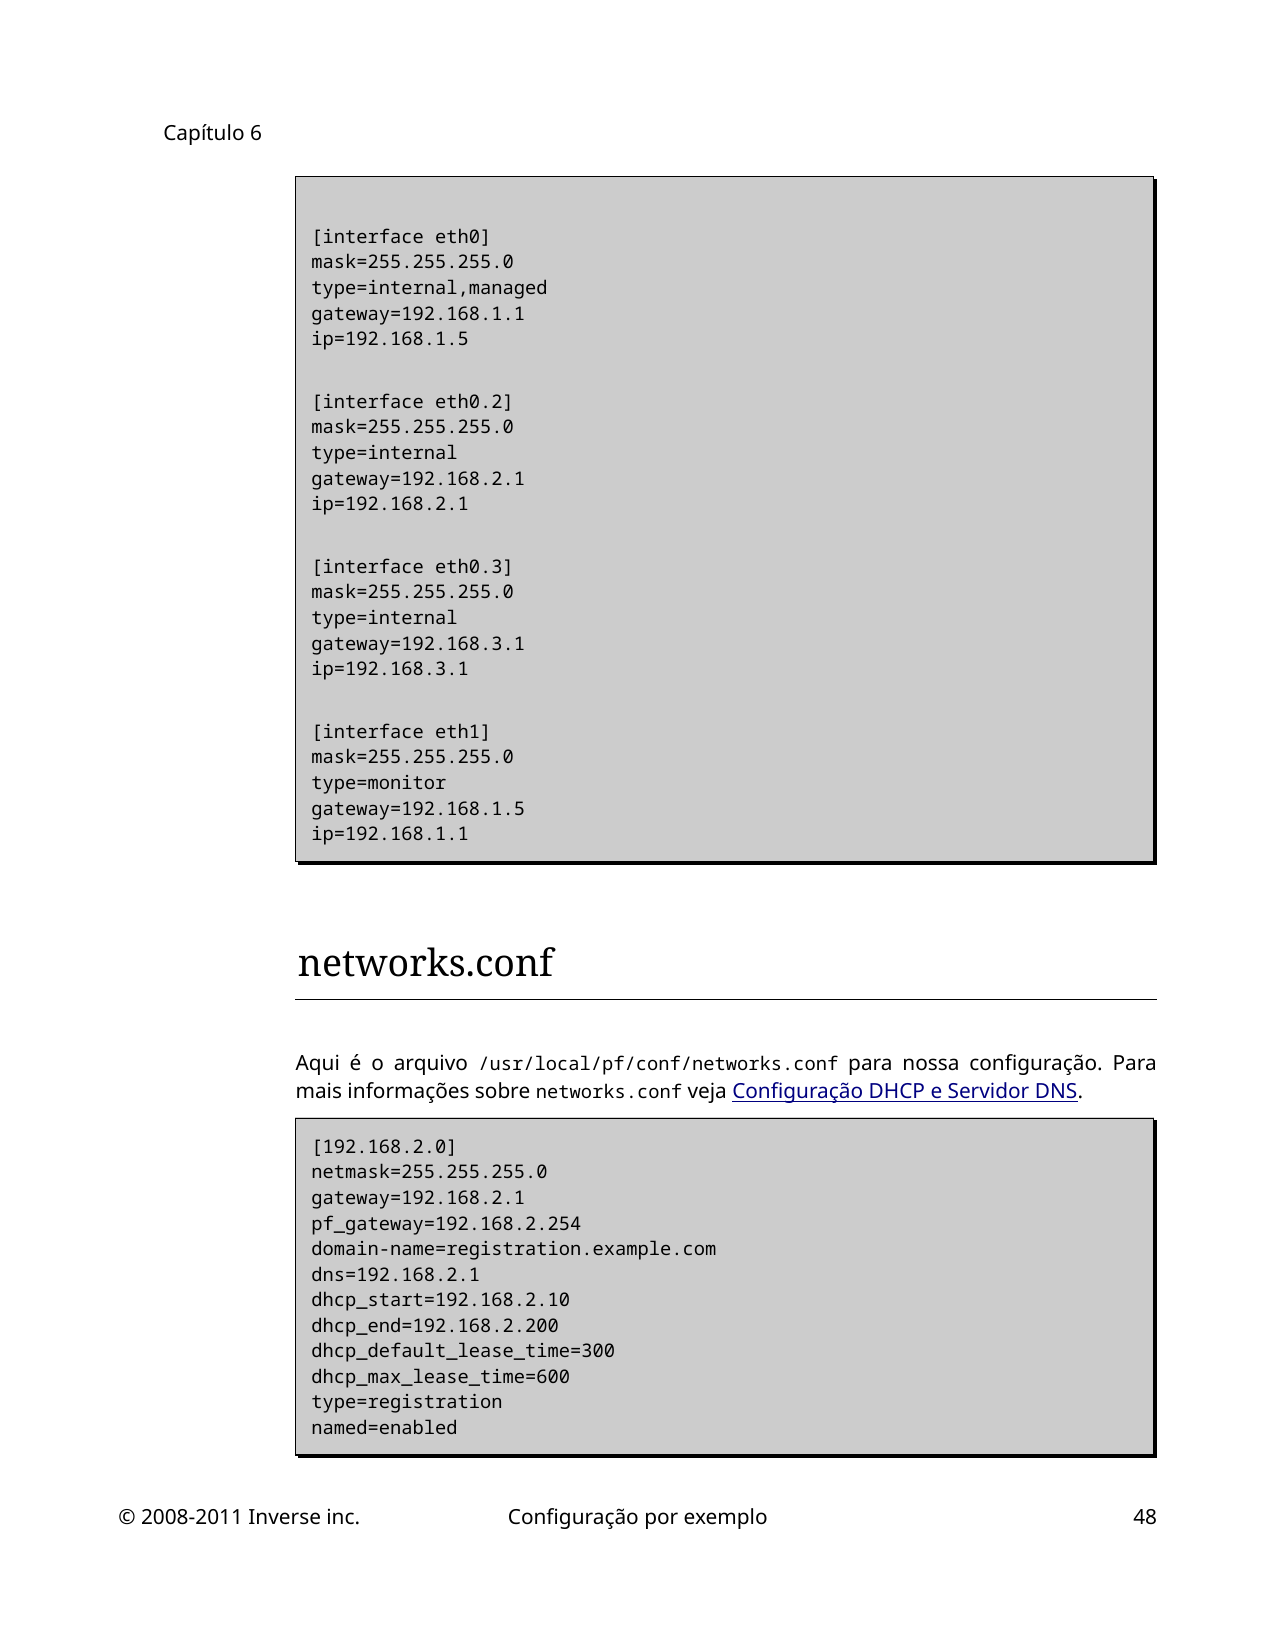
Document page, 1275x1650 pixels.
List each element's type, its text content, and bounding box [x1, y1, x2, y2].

text [interface eth0.3] mask=255.255.255.0 type=internal gateway=192.168.3.1 ip=192.168.3.1 [296, 537, 1153, 671]
text [192.168.2.0] netmask=255.255.255.0 gateway=192.168.2.1 pf_gateway=192.168.2.254 domain-name=registration.example.com dns=192.168.2.1 dhcp_start=192.168.2.10 dhcp_end=192.168.2.200 dhcp_default_lease_time=300 dhcp_max_lease_time=600 type=registration named=enabled [296, 1119, 1153, 1454]
text Aqui é o arquivo /usr/local/pf/conf/networks.conf para nossa configuração. Para mais informações sobre networks.conf veja Configuração DHCP e Servidor DNS. [295, 1048, 1157, 1105]
subtitle networks.conf [295, 936, 1157, 999]
text [interface eth0.2] mask=255.255.255.0 type=internal gateway=192.168.2.1 ip=192.168.2.1 [296, 372, 1153, 506]
text [interface eth0] mask=255.255.255.0 type=internal,managed gateway=192.168.1.1 ip=192.168.1.5 [296, 207, 1153, 341]
text [interface eth1] mask=255.255.255.0 type=monitor gateway=192.168.1.5 ip=192.168.1.1 [296, 702, 1153, 861]
